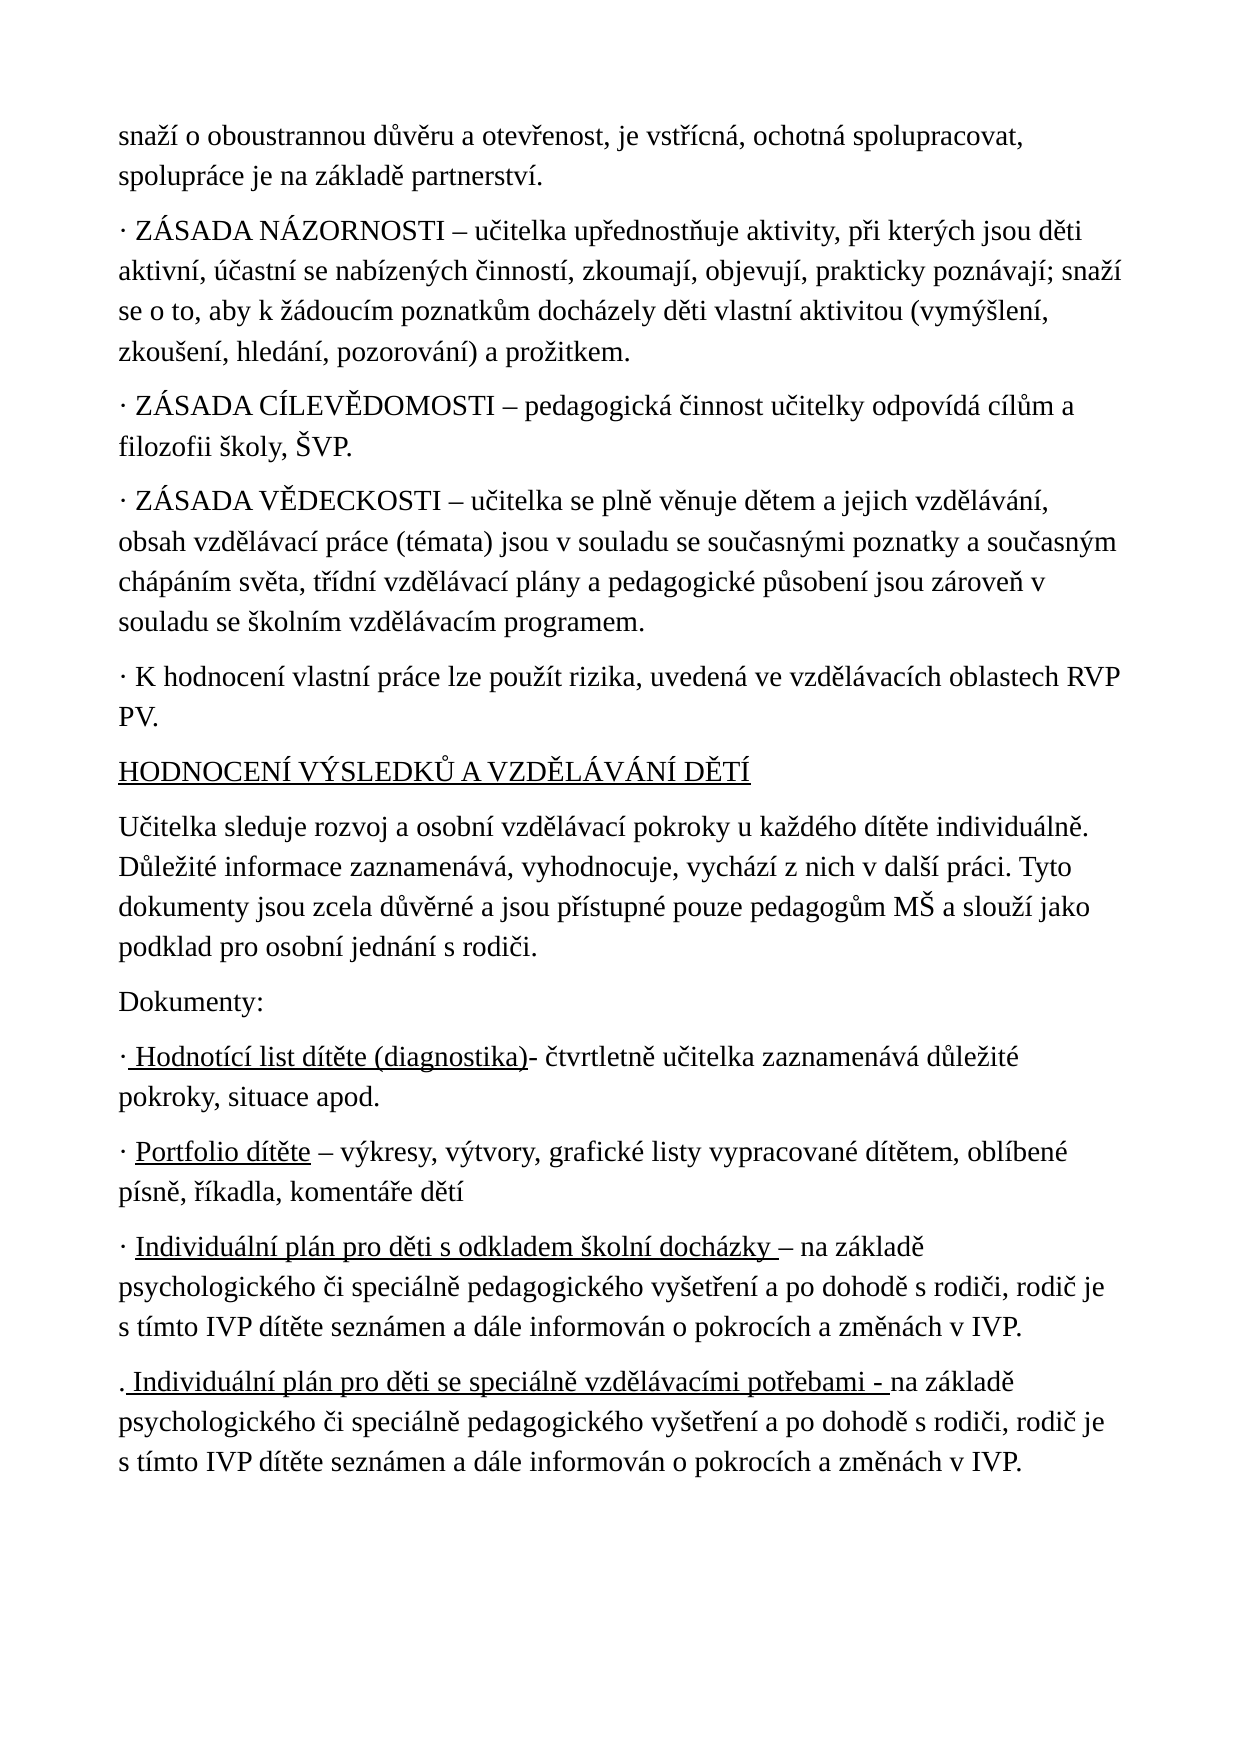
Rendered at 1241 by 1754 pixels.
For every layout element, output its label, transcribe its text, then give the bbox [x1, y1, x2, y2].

text · Portfolio dítěte – výkresy, výtvory, grafické listy vypracované dítětem, oblíbené písně, říkadla, komentáře dětí [118, 1134, 1122, 1208]
text . Individuální plán pro děti se speciálně vzdělávacími potřebami - na základě psychologického či speciálně pedagogického vyšetření a po dohodě s rodiči, rodič je s tímto IVP dítěte seznámen a dále informován o pokrocích a změnách v IVP. [118, 1364, 1122, 1478]
text Dokumenty: [118, 984, 1122, 1018]
text · K hodnocení vlastní práce lze použít rizika, uvedená ve vzdělávacích oblastech RVP PV. [118, 659, 1122, 733]
text · ZÁSADA NÁZORNOSTI – učitelka upřednostňuje aktivity, při kterých jsou děti aktivní, účastní se nabízených činností, zkoumají, objevují, prakticky poznávají; snaží se o to, aby k žádoucím poznatkům docházely děti vlastní aktivitou (vymýšlení, zkoušení, hledání, pozorování) a prožitkem. [118, 213, 1122, 367]
text · ZÁSADA VĚDECKOSTI – učitelka se plně věnuje dětem a jejich vzdělávání, obsah vzdělávací práce (témata) jsou v souladu se současnými poznatky a současným chápáním světa, třídní vzdělávací plány a pedagogické působení jsou zároveň v souladu se školním vzdělávacím programem. [118, 483, 1122, 638]
text · Hodnotící list dítěte (diagnostika)- čtvrtletně učitelka zaznamenává důležité pokroky, situace apod. [118, 1039, 1122, 1113]
text snaží o oboustrannou důvěru a otevřenost, je vstřícná, ochotná spolupracovat, spolupráce je na základě partnerství. [118, 118, 1122, 192]
text HODNOCENÍ VÝSLEDKŮ A VZDĚLÁVÁNÍ DĚTÍ [118, 754, 1122, 787]
text · Individuální plán pro děti s odkladem školní docházky – na základě psychologického či speciálně pedagogického vyšetření a po dohodě s rodiči, rodič je s tímto IVP dítěte seznámen a dále informován o pokrocích a změnách v IVP. [118, 1229, 1122, 1343]
text · ZÁSADA CÍLEVĚDOMOSTI – pedagogická činnost učitelky odpovídá cílům a filozofii školy, ŠVP. [118, 388, 1122, 462]
text Učitelka sleduje rozvoj a osobní vzdělávací pokroky u každého dítěte individuálně. Důležité informace zaznamenává, vyhodnocuje, vychází z nich v další práci. Tyto dokumenty jsou zcela důvěrné a jsou přístupné pouze pedagogům MŠ a slouží jako podklad pro osobní jednání s rodiči. [118, 809, 1122, 963]
